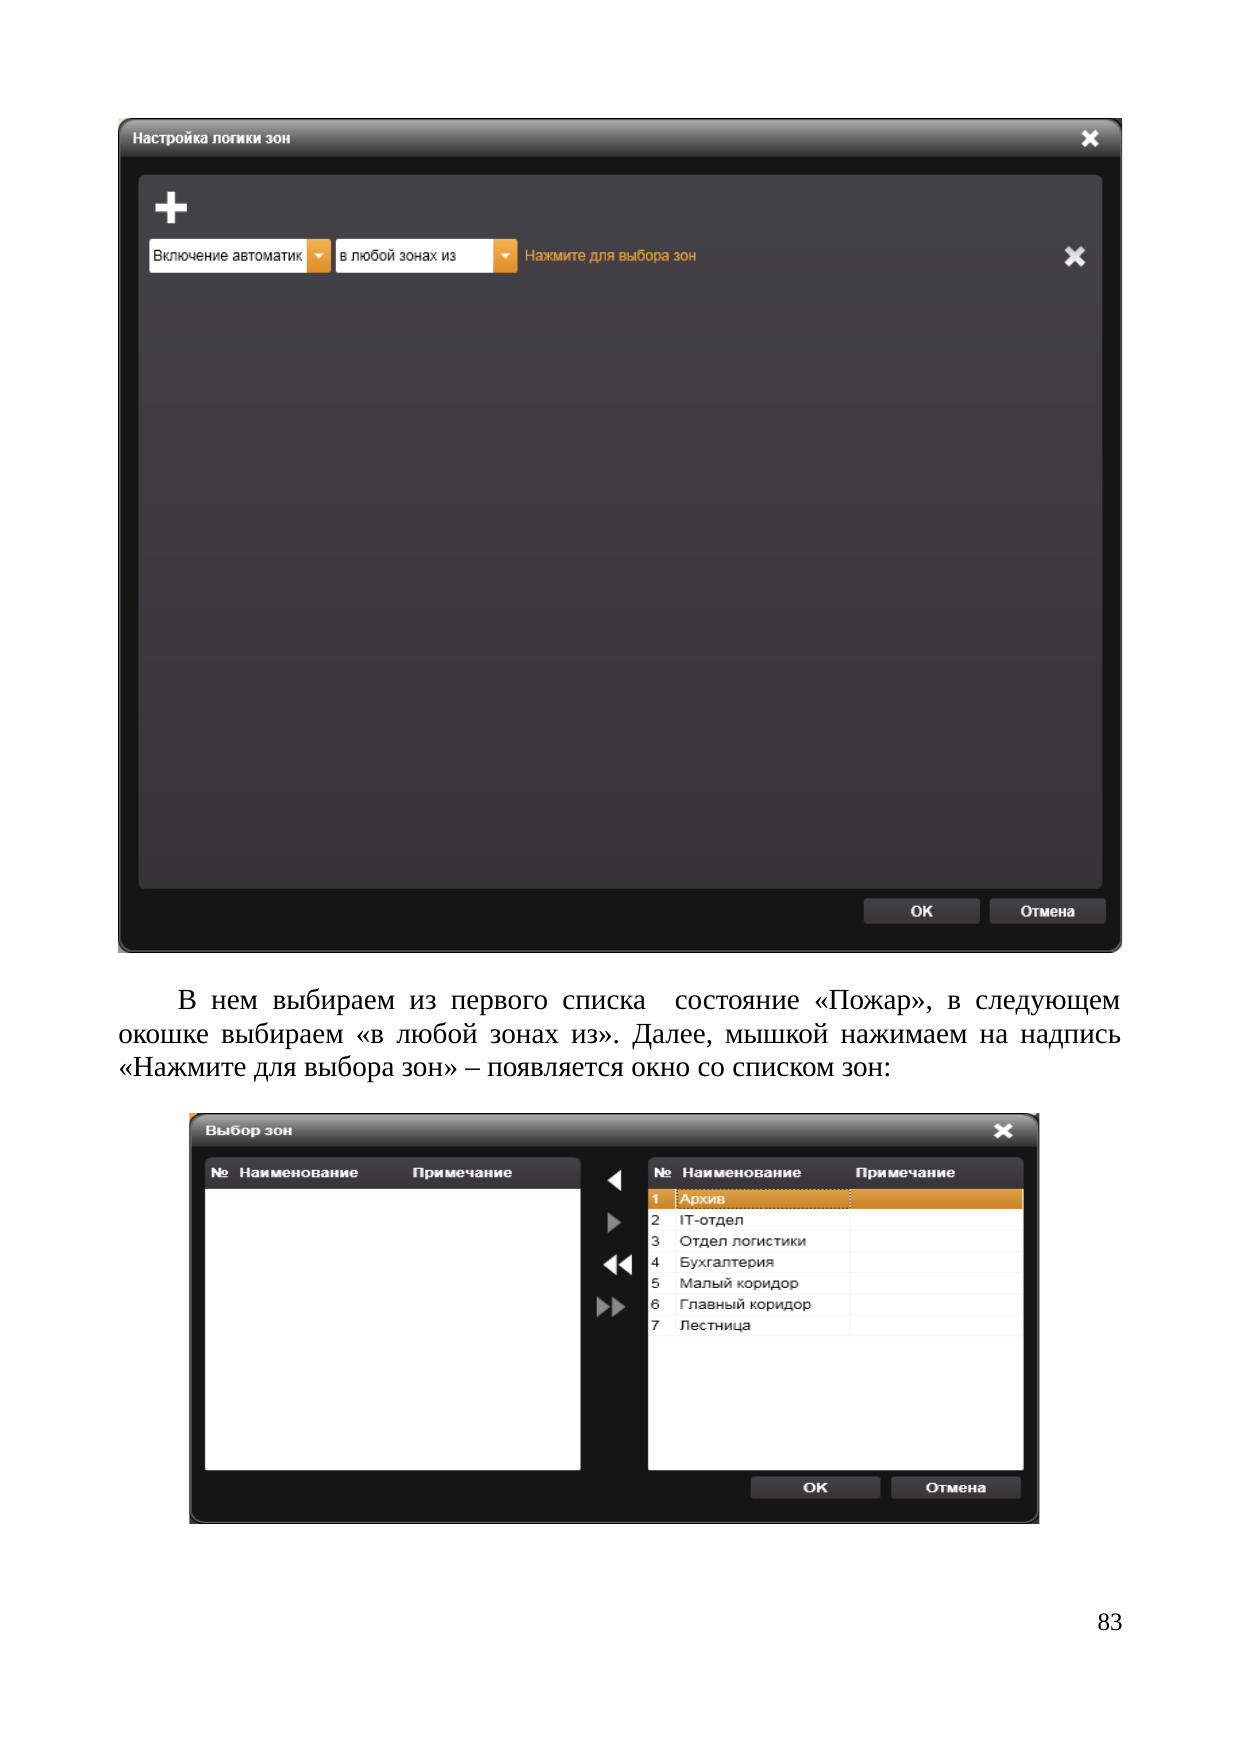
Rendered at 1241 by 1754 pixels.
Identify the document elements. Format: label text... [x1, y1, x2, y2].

picture [189, 1113, 1040, 1524]
picture [118, 118, 1123, 953]
text В нем выбираем из первого списка состояние «Пожар», в следующем окошке выбираем «в любой зонах из». Далее, мышкой нажимаем на надпись «Нажмите для выбора зон» – появляется окно со списком зон: [118, 953, 1122, 1083]
